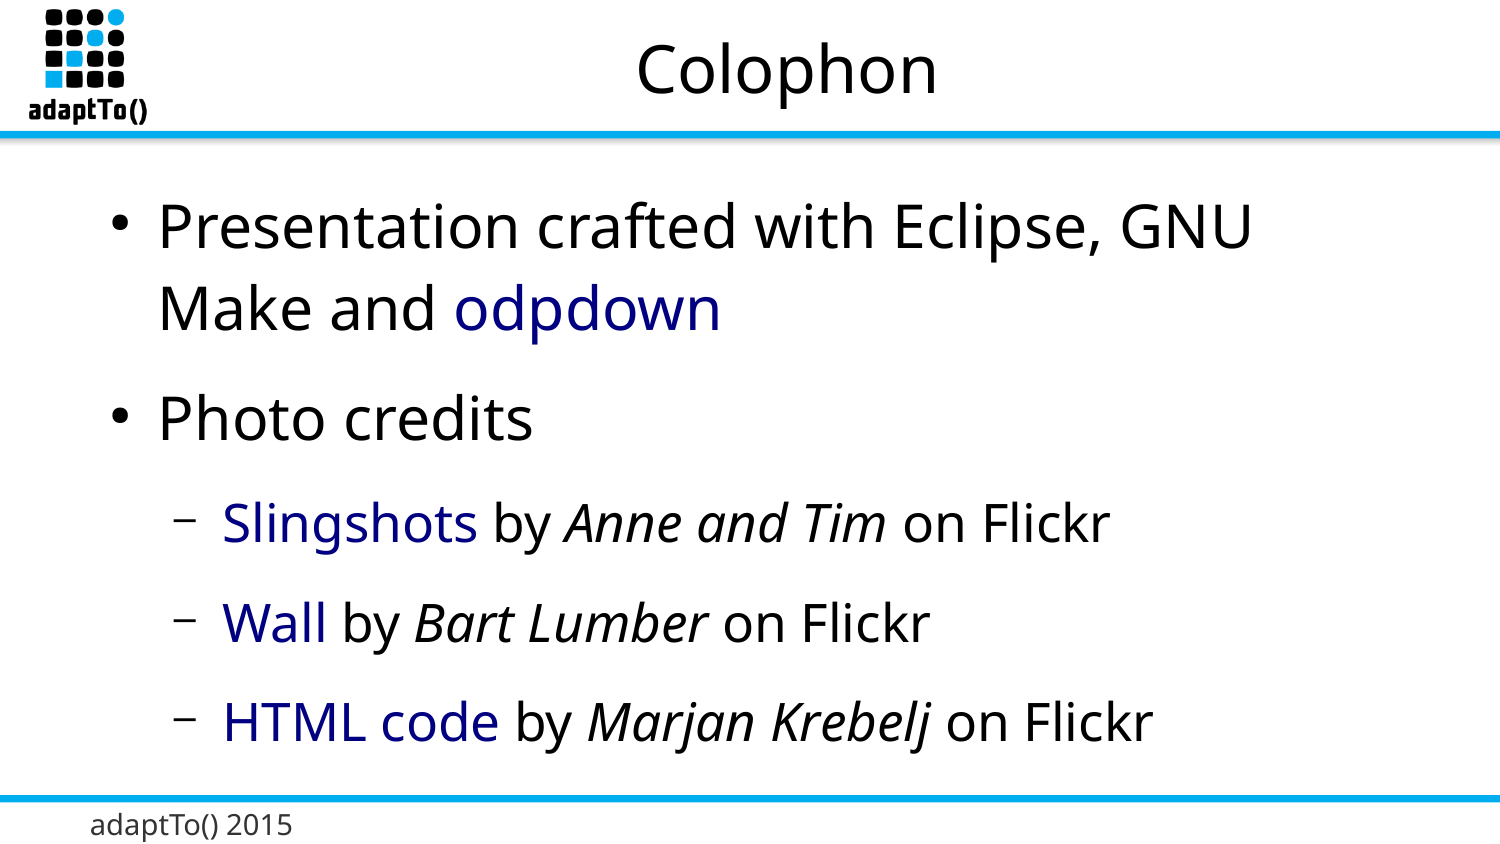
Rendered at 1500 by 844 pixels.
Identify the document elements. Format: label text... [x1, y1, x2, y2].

picture [27, 6, 148, 126]
title Colophon [150, 15, 1425, 121]
list Presentation crafted with Eclipse, GNU Make and odpdown Photo credits Slingshots by Anne and Tim on Flickr Wall by Bart Lumber on Flickr HTML code by Marjan Krebelj on Flickr [52, 183, 1447, 760]
